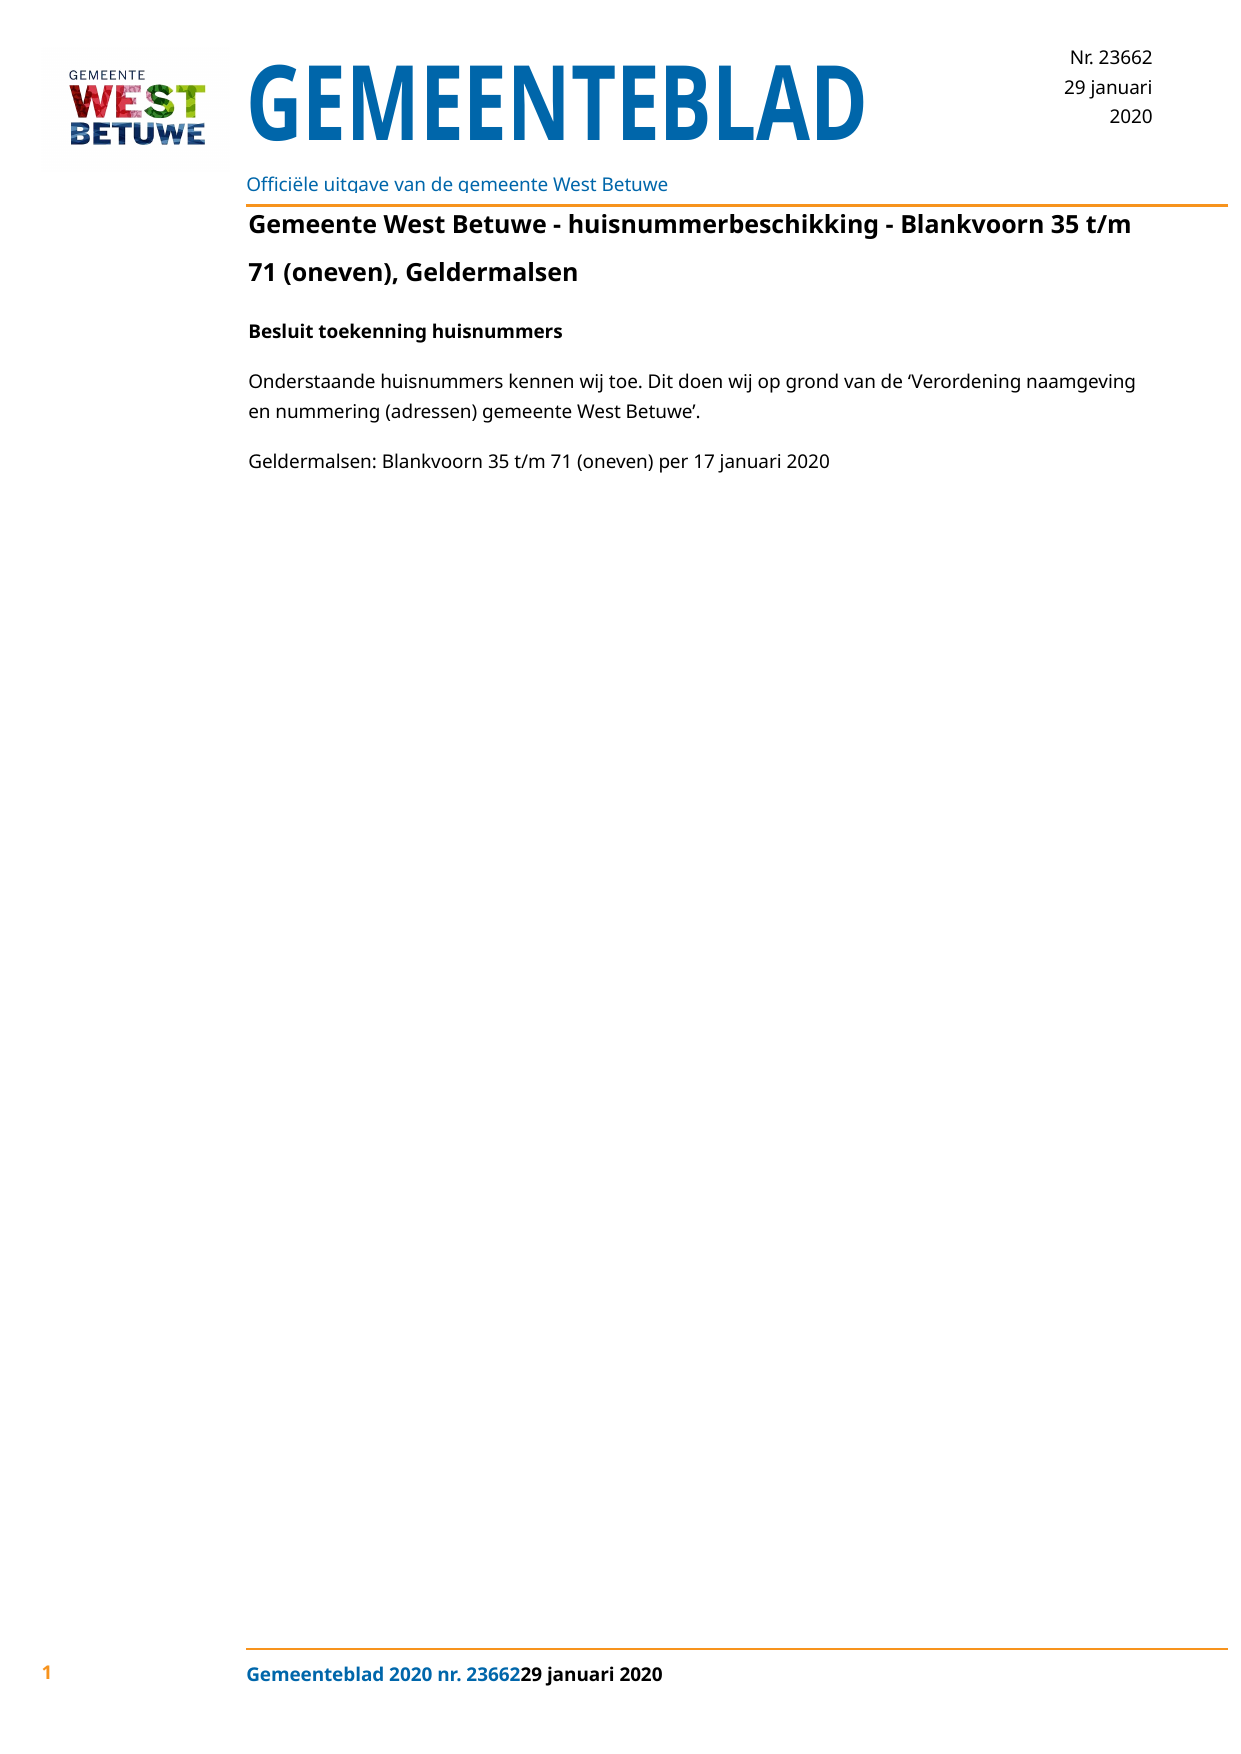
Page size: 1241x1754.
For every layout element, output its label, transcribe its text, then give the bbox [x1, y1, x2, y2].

text Geldermalsen: Blankvoorn 35 t/m 71 (oneven) per 17 januari 2020 [248, 448, 1152, 474]
picture [41, 47, 231, 172]
text Gemeente West Betuwe - huisnummerbeschikking - Blankvoorn 35 t/m 71 (oneven), Geldermalsen [248, 207, 1152, 288]
text Onderstaande huisnummers kennen wij toe. Dit doen wij op grond van de ‘Verordening naamgeving en nummering (adressen) gemeente West Betuwe’. [248, 368, 1152, 424]
text Besluit toekenning huisnummers [248, 318, 1152, 344]
